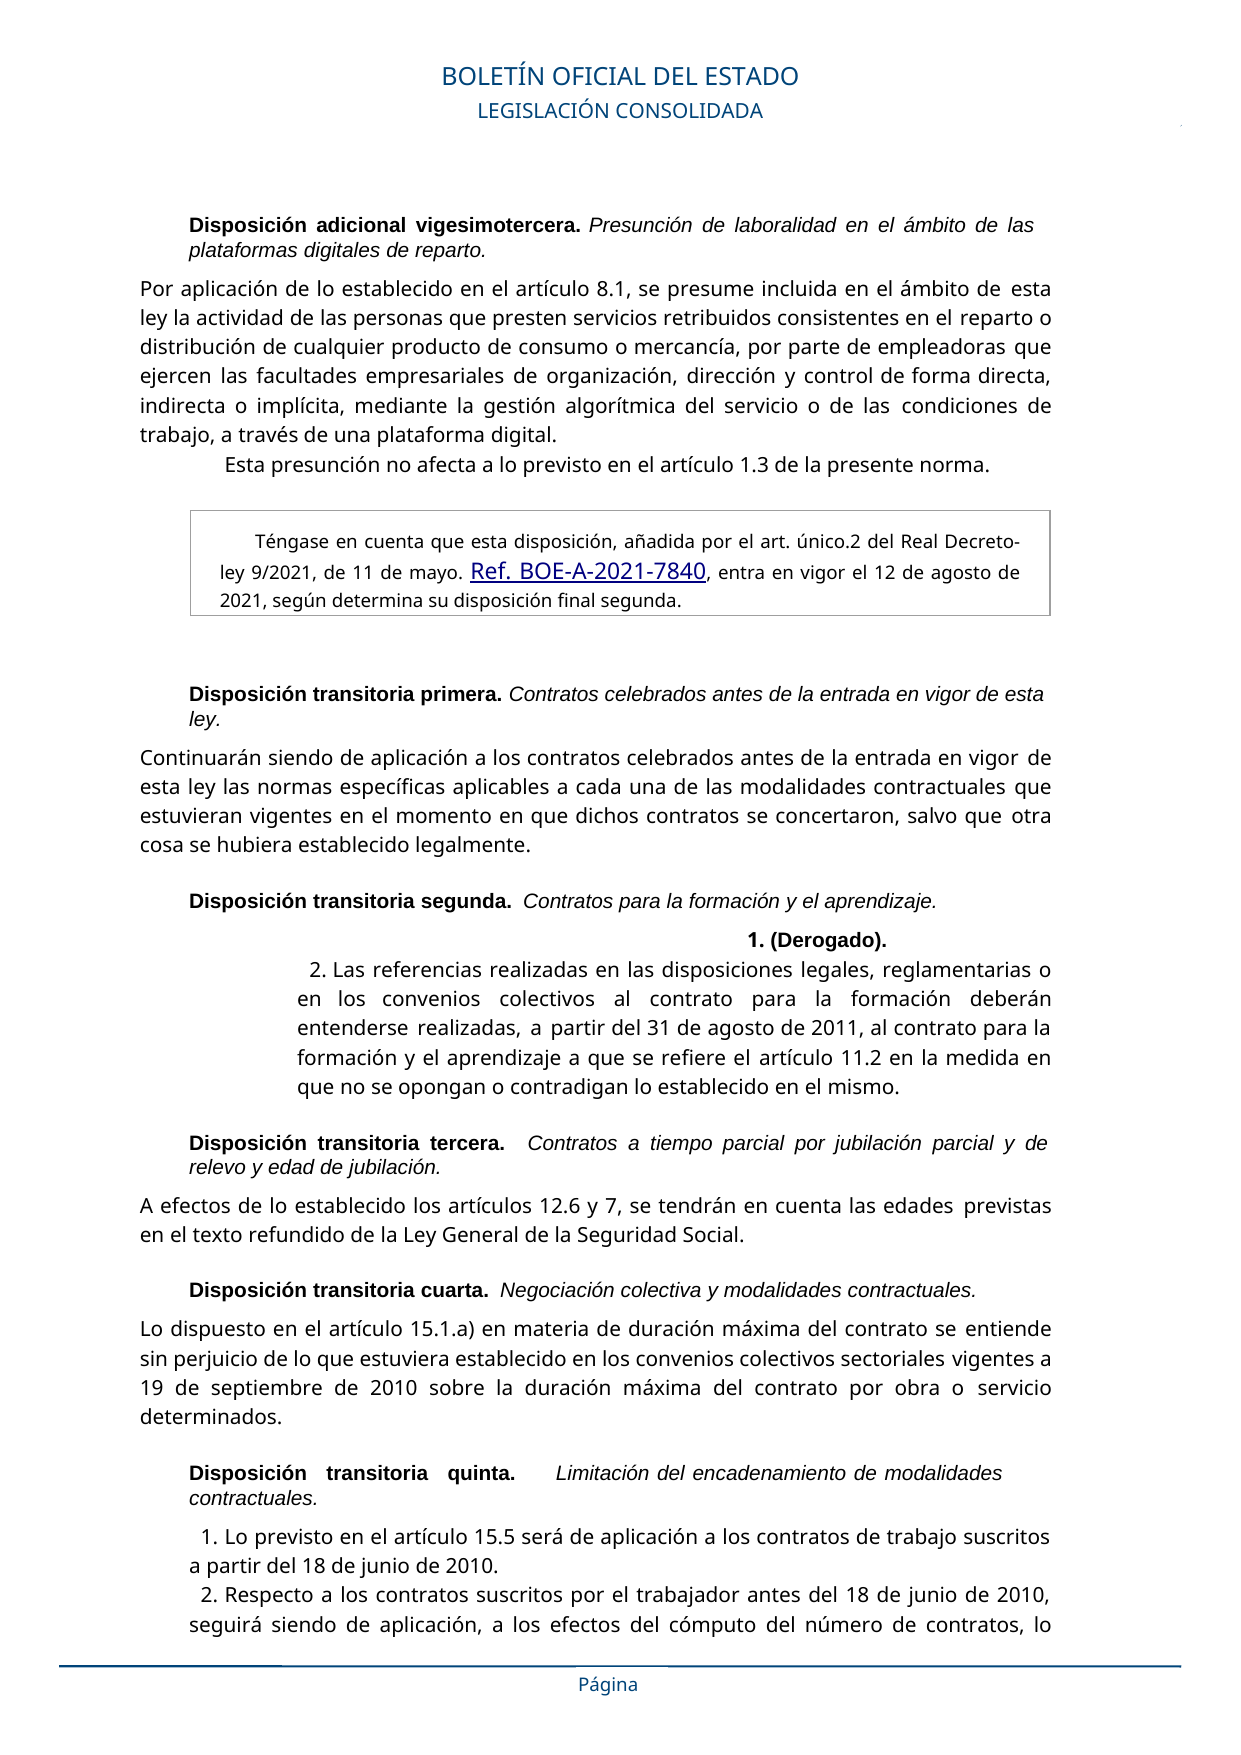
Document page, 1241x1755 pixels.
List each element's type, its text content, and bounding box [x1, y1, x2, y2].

list Lo previsto en el artículo 15.5 será de aplicación a los contratos de trabajo suscritos a partir del 18 de junio de 2010. [165, 1522, 1052, 1579]
text Téngase en cuenta que esta disposición, añadida por el art. único.2 del Real Decreto-ley 9/2021, de 11 de mayo. Ref. BOE-A-2021-7840, entra en vigor el 12 de agosto de 2021, según determina su disposición final segunda. [219, 528, 1021, 612]
list Respecto a los contratos suscritos por el trabajador antes del 18 de junio de 2010, seguirá siendo de aplicación, a los efectos del cómputo del número de contratos, lo [165, 1581, 1052, 1638]
text Disposición transitoria quinta. Limitación del encadenamiento de modalidades contractuales. [189, 1461, 1052, 1509]
text Disposición transitoria tercera. Contratos a tiempo parcial por jubilación parcial y de relevo y edad de jubilación. [189, 1130, 1052, 1179]
text Disposición adicional vigesimotercera. Presunción de laboralidad en el ámbito de las plataformas digitales de reparto. [189, 213, 1052, 262]
text Disposición transitoria cuarta. Negociación colectiva y modalidades contractuales. [189, 1278, 1184, 1302]
text Por aplicación de lo establecido en el artículo 8.1, se presume incluida en el ámbito de esta ley la actividad de las personas que presten servicios retribuidos consistentes en el reparto o distribución de cualquier producto de consumo o mercancía, por parte de empleadoras que ejercen las facultades empresariales de organización, dirección y control de forma directa, indirecta o implícita, mediante la gestión algorítmica del servicio o de las condiciones de trabajo, a través de una plataforma digital. [139, 274, 1052, 448]
text Disposición transitoria primera. Contratos celebrados antes de la entrada en vigor de esta ley. [189, 682, 1052, 731]
text A efectos de lo establecido los artículos 12.6 y 7, se tendrán en cuenta las edades previstas en el texto refundido de la Ley General de la Seguridad Social. [139, 1191, 1052, 1249]
text Lo dispuesto en el artículo 15.1.a) en materia de duración máxima del contrato se entiende sin perjuicio de lo que estuviera establecido en los convenios colectivos sectoriales vigentes a 19 de septiembre de 2010 sobre la duración máxima del contrato por obra o servicio determinados. [139, 1314, 1052, 1431]
text Esta presunción no afecta a lo previsto en el artículo 1.3 de la presente norma. [224, 450, 1184, 478]
text Disposición transitoria segunda. Contratos para la formación y el aprendizaje. [189, 889, 1184, 913]
list Las referencias realizadas en las disposiciones legales, reglamentarias o en los convenios colectivos al contrato para la formación deberán entenderse realizadas, a partir del 31 de agosto de 2011, al contrato para la formación y el aprendizaje a que se refiere el artículo 11.2 en la medida en que no se opongan o contradigan lo establecido en el mismo. [274, 955, 1052, 1101]
text Continuarán siendo de aplicación a los contratos celebrados antes de la entrada en vigor de esta ley las normas específicas aplicables a cada una de las modalidades contractuales que estuvieran vigentes en el momento en que dichos contratos se concertaron, salvo que otra cosa se hubiera establecido legalmente. [139, 743, 1052, 859]
subtitle (Derogado). [449, 926, 1184, 954]
